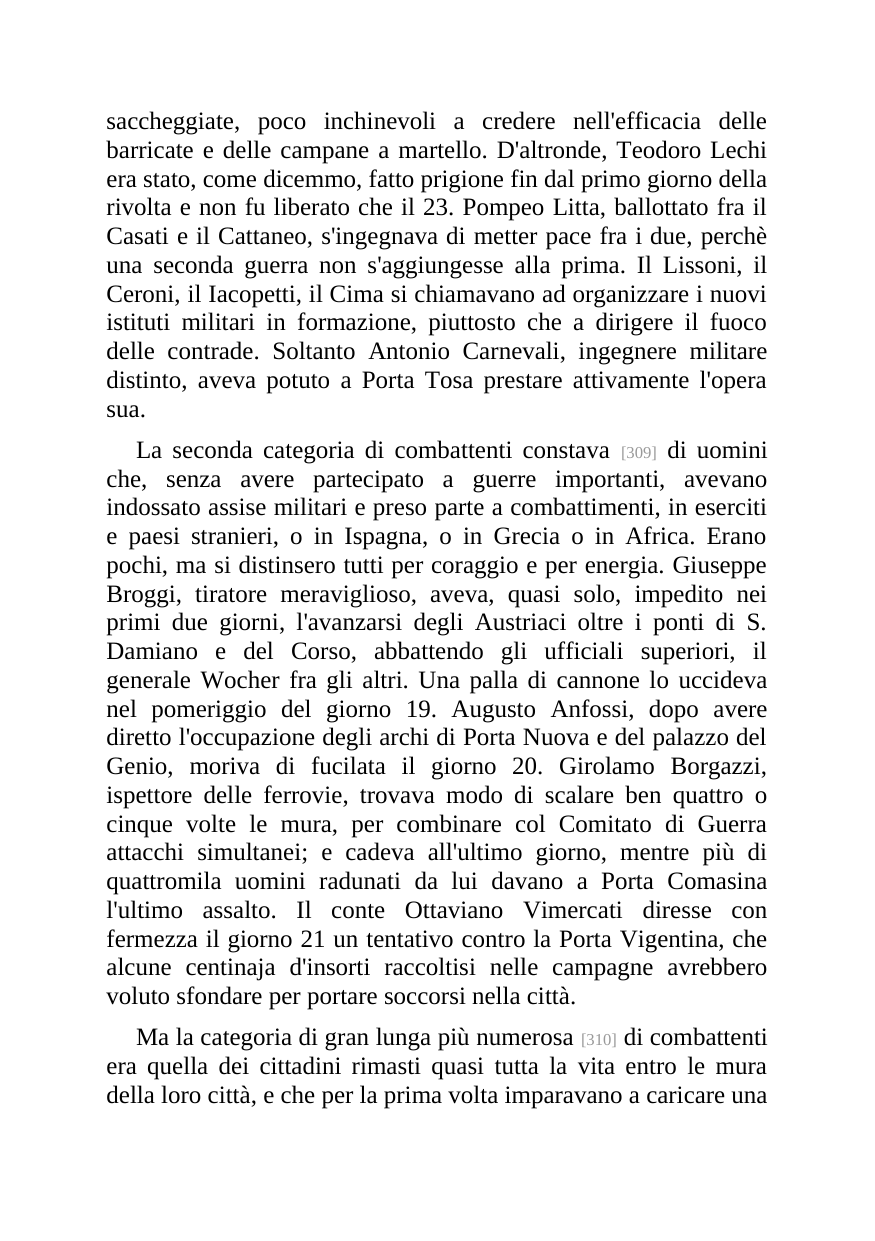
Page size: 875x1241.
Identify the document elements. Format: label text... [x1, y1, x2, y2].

text Ma la categoria di gran lunga più numerosa [310] di combattenti era quella dei cittadini rimasti quasi tutta la vita entro le mura della loro città, e che per la prima volta imparavano a caricare una [106, 1022, 768, 1109]
text La seconda categoria di combattenti constava [309] di uomini che, senza avere partecipato a guerre importanti, avevano indossato assise militari e preso parte a combattimenti, in eserciti e paesi stranieri, o in Ispagna, o in Grecia o in Africa. Erano pochi, ma si distinsero tutti per coraggio e per energia. Giuseppe Broggi, tiratore meraviglioso, aveva, quasi solo, impedito nei primi due giorni, l'avanzarsi degli Austriaci oltre i ponti di S. Damiano e del Corso, abbattendo gli ufficiali superiori, il generale Wocher fra gli altri. Una palla di cannone lo uccideva nel pomeriggio del giorno 19. Augusto Anfossi, dopo avere diretto l'occupazione degli archi di Porta Nuova e del palazzo del Genio, moriva di fucilata il giorno 20. Girolamo Borgazzi, ispettore delle ferrovie, trovava modo di scalare ben quattro o cinque volte le mura, per combinare col Comitato di Guerra attacchi simultanei; e cadeva all'ultimo giorno, mentre più di quattromila uomini radunati da lui davano a Porta Comasina l'ultimo assalto. Il conte Ottaviano Vimercati diresse con fermezza il giorno 21 un tentativo contro la Porta Vigentina, che alcune centinaja d'insorti raccoltisi nelle campagne avrebbero voluto sfondare per portare soccorsi nella città. [106, 435, 768, 1010]
text saccheggiate, poco inchinevoli a credere nell'efficacia delle barricate e delle campane a martello. D'altronde, Teodoro Lechi era stato, come dicemmo, fatto prigione fin dal primo giorno della rivolta e non fu liberato che il 23. Pompeo Litta, ballottato fra il Casati e il Cattaneo, s'ingegnava di metter pace fra i due, perchè una seconda guerra non s'aggiungesse alla prima. Il Lissoni, il Ceroni, il Iacopetti, il Cima si chiamavano ad organizzare i nuovi istituti militari in formazione, piuttosto che a dirigere il fuoco delle contrade. Soltanto Antonio Carnevali, ingegnere militare distinto, aveva potuto a Porta Tosa prestare attivamente l'opera sua. [106, 106, 768, 422]
